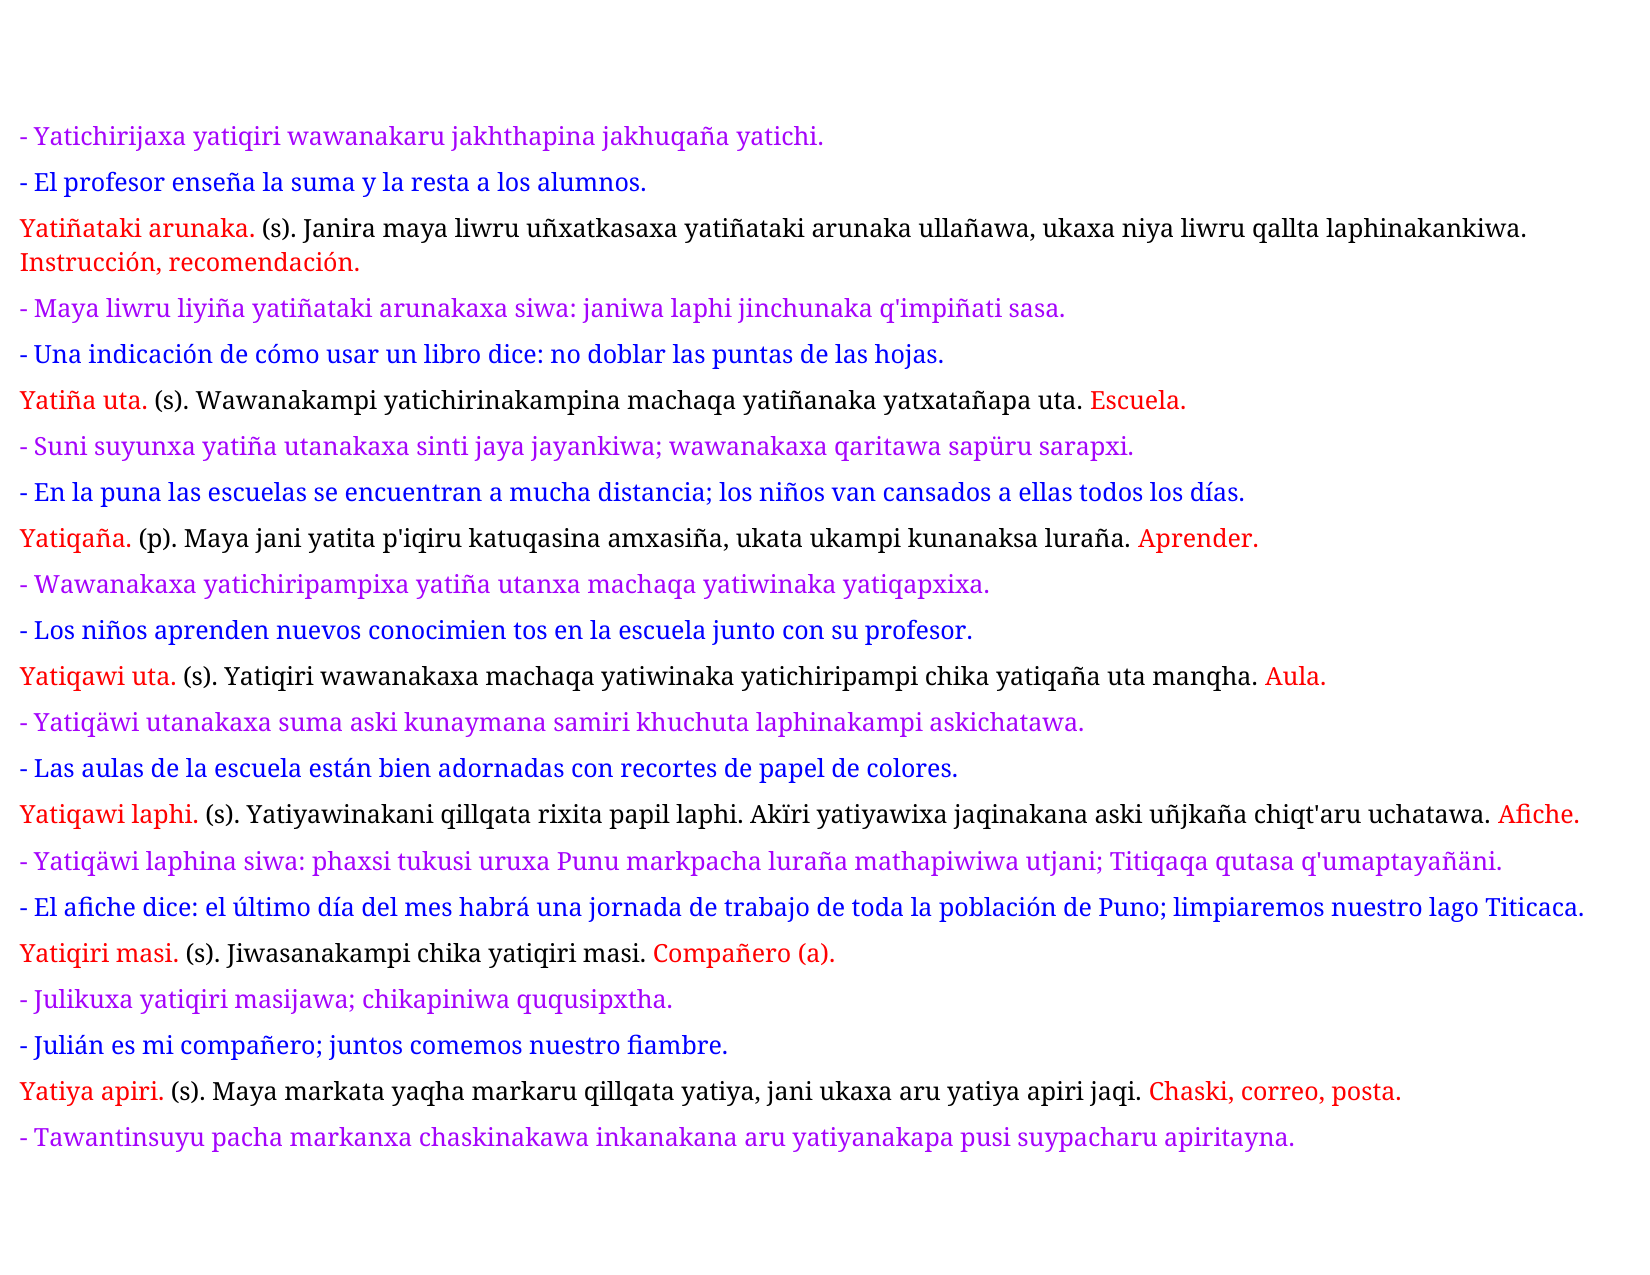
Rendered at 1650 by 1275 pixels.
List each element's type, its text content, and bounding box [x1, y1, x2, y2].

text - Julikuxa yatiqiri masijawa; chikapiniwa ququsipxtha. [19, 981, 1616, 1015]
text - Yatiqäwi utanakaxa suma aski kunaymana samiri khuchuta laphinakampi askichatawa. [19, 705, 1616, 739]
text - Wawanakaxa yatichiripampixa yatiña utanxa machaqa yatiwinaka yatiqapxixa. [19, 567, 1616, 601]
text - El profesor enseña la suma y la resta a los alumnos. [19, 164, 1616, 199]
text - Una indicación de cómo usar un libro dice: no doblar las puntas de las hojas. [19, 337, 1616, 371]
text Yatiqawi laphi. (s). Yatiyawinakani qillqata rixita papil laphi. Akïri yatiyawixa jaqinakana aski uñjkaña chiqt'aru uchatawa. Afiche. [19, 797, 1616, 831]
text - Yatiqäwi laphina siwa: phaxsi tukusi uruxa Punu markpacha luraña mathapiwiwa utjani; Titiqaqa qutasa q'umaptayañäni. [19, 843, 1616, 877]
text - Suni suyunxa yatiña utanakaxa sinti jaya jayankiwa; wawanakaxa qaritawa sapüru sarapxi. [19, 429, 1616, 463]
text Yatiqaña. (p). Maya jani yatita p'iqiru katuqasina amxasiña, ukata ukampi kunanaksa luraña. Aprender. [19, 521, 1616, 555]
text - El afiche dice: el último día del mes habrá una jornada de trabajo de toda la población de Puno; limpiaremos nuestro lago Titicaca. [19, 889, 1616, 923]
text - Las aulas de la escuela están bien adornadas con recortes de papel de colores. [19, 751, 1616, 785]
text Yatiqiri masi. (s). Jiwasanakampi chika yatiqiri masi. Compañero (a). [19, 935, 1616, 969]
text Yatiqawi uta. (s). Yatiqiri wawanakaxa machaqa yatiwinaka yatichiripampi chika yatiqaña uta manqha. Aula. [19, 659, 1616, 693]
text Yatiya apiri. (s). Maya markata yaqha markaru qillqata yatiya, jani ukaxa aru yatiya apiri jaqi. Chaski, correo, posta. [19, 1073, 1616, 1107]
text - Yatichirijaxa yatiqiri wawanakaru jakhthapina jakhuqaña yatichi. [19, 118, 1616, 153]
text - Maya liwru liyiña yatiñataki arunakaxa siwa: janiwa laphi jinchunaka q'impiñati sasa. [19, 291, 1616, 325]
text - Tawantinsuyu pacha markanxa chaskinakawa inkanakana aru yatiyanakapa pusi suypacharu apiritayna. [19, 1119, 1616, 1153]
text Yatiñataki arunaka. (s). Janira maya liwru uñxatkasaxa yatiñataki arunaka ullañawa, ukaxa niya liwru qallta laphinakankiwa. Instrucción, recomendación. [19, 211, 1616, 279]
text - Los niños aprenden nuevos conocimien tos en la escuela junto con su profesor. [19, 613, 1616, 647]
text Yatiña uta. (s). Wawanakampi yatichirinakampina machaqa yatiñanaka yatxatañapa uta. Escuela. [19, 383, 1616, 417]
text - En la puna las escuelas se encuentran a mucha distancia; los niños van cansados a ellas todos los días. [19, 475, 1616, 509]
text - Julián es mi compañero; juntos comemos nuestro fiambre. [19, 1027, 1616, 1061]
